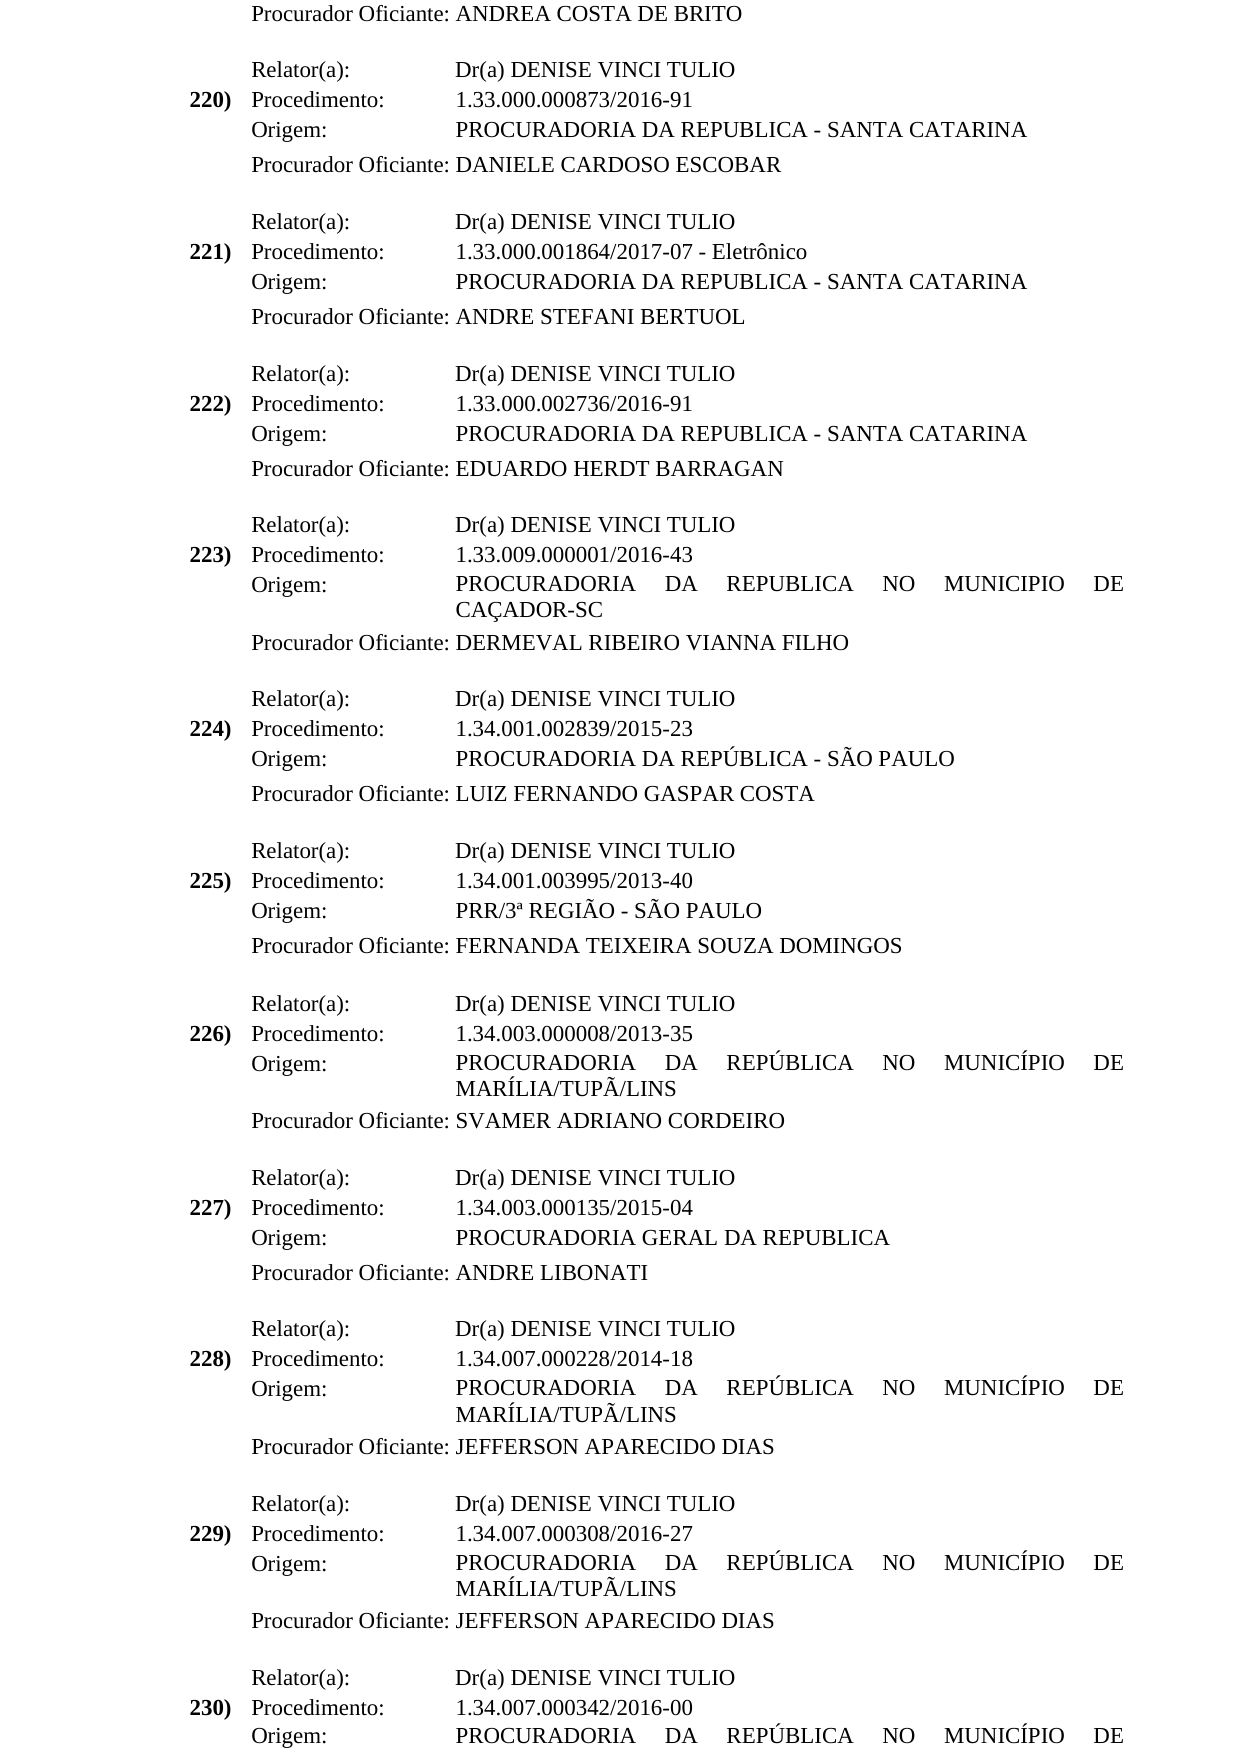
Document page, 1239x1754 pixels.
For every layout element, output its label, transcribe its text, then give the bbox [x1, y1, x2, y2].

table_cell [189, 1607, 251, 1658]
table_cell 229) [189, 1519, 251, 1547]
table_cell ANDRE STEFANI BERTUOL [455, 303, 1124, 354]
table_cell Procurador Oficiante: [251, 152, 455, 204]
table_cell [1125, 1315, 1239, 1344]
table_cell [251, 447, 455, 455]
table_cell [1125, 1723, 1239, 1751]
table_cell [1125, 303, 1239, 354]
table_cell [0, 1163, 189, 1193]
table_header Relator(a): [251, 1315, 455, 1343]
table_cell [0, 1519, 189, 1547]
table_cell [189, 1315, 251, 1344]
table_cell [0, 1693, 189, 1721]
table_cell [1125, 237, 1239, 266]
table_cell [189, 1078, 251, 1100]
table_cell [189, 1489, 251, 1518]
table_cell [189, 932, 251, 986]
table_cell [1125, 744, 1239, 773]
table_cell [189, 1600, 251, 1607]
table_cell [189, 144, 251, 152]
table_cell [0, 389, 189, 417]
table_cell [251, 207, 1124, 237]
table_cell Procurador Oficiante: [251, 932, 455, 986]
table_cell [0, 303, 189, 354]
table_cell [1125, 1577, 1239, 1599]
table_cell [0, 1375, 189, 1403]
table_cell JEFFERSON APARECIDO DIAS [455, 1433, 1124, 1484]
table_cell [189, 455, 251, 506]
table_cell [0, 455, 189, 506]
table_cell [1125, 419, 1239, 447]
table_cell [0, 621, 189, 629]
table_cell Procedimento: [251, 389, 455, 417]
table_cell [251, 1163, 1124, 1193]
table_cell 228) [189, 1345, 251, 1373]
table_header Relator(a): [251, 207, 455, 236]
table_cell 222) [189, 389, 251, 417]
table_cell [0, 773, 189, 780]
table_cell [189, 116, 251, 144]
table_cell [455, 924, 1124, 932]
table_cell Origem: [251, 419, 455, 447]
table_cell [1125, 1663, 1239, 1693]
table_cell [189, 1100, 251, 1107]
table_cell [1125, 932, 1239, 986]
table_cell [1125, 540, 1239, 569]
table_cell [189, 152, 251, 203]
table_header Relator(a): [251, 684, 455, 713]
table_cell [0, 447, 189, 455]
table_cell [1125, 207, 1239, 237]
table_cell Procedimento: [251, 1693, 455, 1721]
table_cell [0, 836, 189, 866]
table_cell [1125, 570, 1239, 599]
table_cell [1125, 0, 1239, 51]
table_cell DERMEVAL RIBEIRO VIANNA FILHO [455, 629, 1124, 680]
table_cell [189, 303, 251, 354]
table_cell [1125, 359, 1239, 389]
table_cell [0, 1078, 189, 1100]
table_header Relator(a): [251, 1663, 455, 1691]
table_cell [1125, 510, 1239, 540]
table_header Dr(a) DENISE VINCI TULIO [455, 1489, 1122, 1517]
table_cell [1125, 455, 1239, 506]
table_cell [0, 1259, 189, 1310]
table_cell PROCURADORIA GERAL DA REPUBLICA [455, 1223, 1124, 1251]
table_cell [0, 1600, 189, 1607]
table_cell [1125, 86, 1239, 114]
table_cell [189, 267, 251, 296]
table_cell [1125, 56, 1239, 86]
table_cell 1.34.003.000008/2013-35 [455, 1019, 1124, 1047]
table_cell [0, 989, 189, 1019]
table_cell 220) [189, 86, 251, 114]
table_cell Procurador Oficiante: [251, 1108, 455, 1160]
table_cell [189, 0, 251, 51]
table_cell [0, 116, 189, 144]
table_cell [251, 599, 455, 621]
table_cell [251, 684, 1124, 714]
table_cell [0, 1315, 189, 1344]
table_cell [0, 267, 189, 296]
table_cell PROCURADORIA DA REPÚBLICA NO MUNICÍPIO DE MARÍLIA/TUPÃ/LINS [455, 1549, 1124, 1599]
table_cell [251, 1100, 455, 1107]
table_cell EDUARDO HERDT BARRAGAN [455, 455, 1124, 506]
table_cell [1125, 714, 1239, 743]
table_cell 1.33.000.000873/2016-91 [455, 86, 1124, 114]
table_cell FERNANDA TEIXEIRA SOUZA DOMINGOS [455, 932, 1124, 986]
table_cell [189, 1375, 251, 1403]
table_cell Procurador Oficiante: [251, 0, 455, 52]
table_cell [1125, 447, 1239, 455]
table_cell [189, 1403, 251, 1426]
table_cell 230) [189, 1693, 251, 1721]
table_cell [1125, 836, 1239, 866]
table_cell [1125, 1519, 1239, 1547]
table_cell [189, 1108, 251, 1158]
table_cell [1125, 924, 1239, 932]
table_cell [1125, 1600, 1239, 1607]
table_cell [455, 296, 1124, 303]
table_cell ANDREA COSTA DE BRITO [455, 0, 1124, 51]
table_cell Origem: [251, 267, 455, 296]
table_cell [0, 237, 189, 266]
table_cell [1125, 629, 1239, 680]
table_cell [189, 1433, 251, 1484]
table_cell LUIZ FERNANDO GASPAR COSTA [455, 780, 1124, 831]
table_cell Procurador Oficiante: [251, 455, 455, 507]
table_cell [251, 1403, 455, 1426]
table_cell Origem: [251, 1549, 455, 1577]
table_cell [0, 207, 189, 237]
table_header Relator(a): [251, 56, 455, 84]
table_cell [251, 1489, 1124, 1518]
table_cell [189, 359, 251, 389]
table_cell Procedimento: [251, 714, 455, 743]
table_cell [189, 896, 251, 924]
table_header Relator(a): [251, 836, 455, 864]
table_cell ANDRE LIBONATI [455, 1259, 1124, 1310]
table_cell [0, 1577, 189, 1599]
table_cell [251, 144, 455, 152]
table_cell [189, 629, 251, 680]
table_cell [251, 296, 455, 303]
table_cell PRR/3ª REGIÃO - SÃO PAULO [455, 896, 1124, 924]
table_cell [0, 780, 189, 831]
table_cell Procedimento: [251, 1519, 455, 1547]
table_cell [455, 447, 1124, 455]
table_cell [189, 744, 251, 773]
table_cell [1125, 1489, 1239, 1518]
table_cell [1125, 1426, 1239, 1433]
table_cell [251, 359, 1124, 389]
table_cell [189, 1549, 251, 1577]
table_cell [0, 570, 189, 599]
table_cell 1.33.000.002736/2016-91 [455, 389, 1124, 417]
table_cell [251, 1600, 455, 1607]
table_cell [0, 684, 189, 714]
table_cell [189, 599, 251, 621]
table_cell [189, 1163, 251, 1193]
table_cell PROCURADORIA DA REPÚBLICA - SÃO PAULO [455, 744, 1124, 773]
table_header Relator(a): [251, 989, 455, 1017]
table_cell [0, 540, 189, 569]
table_header Relator(a): [251, 359, 455, 387]
table_cell 1.34.007.000342/2016-00 [455, 1693, 1124, 1721]
table_cell [1125, 296, 1239, 303]
table_cell Origem: [251, 1049, 455, 1077]
table_cell [251, 1663, 1124, 1693]
table_cell [1125, 1049, 1239, 1077]
table_cell [455, 1100, 1124, 1107]
table_cell PROCURADORIA DA REPÚBLICA NO MUNICÍPIO DE MARÍLIA/TUPÃ/LINS [455, 1049, 1124, 1100]
table_cell [0, 1607, 189, 1658]
table_cell [1125, 1193, 1239, 1221]
table_cell [0, 144, 189, 152]
table_cell [0, 932, 189, 986]
table_cell [0, 629, 189, 680]
table_cell [251, 1577, 455, 1599]
table_cell [1125, 780, 1239, 831]
table_cell [251, 1251, 455, 1259]
table_cell Origem: [251, 1723, 455, 1751]
table_cell [0, 86, 189, 114]
table_cell Procurador Oficiante: [251, 1259, 455, 1311]
table_cell [1125, 1433, 1239, 1484]
table_cell [189, 1223, 251, 1251]
table_cell [189, 1663, 251, 1693]
table_cell [189, 207, 251, 237]
table_header Dr(a) DENISE VINCI TULIO [455, 1315, 1122, 1343]
table_cell [0, 1251, 189, 1259]
table_cell Origem: [251, 744, 455, 773]
table_header Dr(a) DENISE VINCI TULIO [455, 510, 1122, 539]
table_cell [251, 56, 1124, 86]
table_cell [251, 924, 455, 932]
table_cell [1125, 1100, 1239, 1107]
table_cell 1.34.001.003995/2013-40 [455, 866, 1124, 894]
table_cell [1125, 684, 1239, 714]
table_cell [251, 621, 455, 629]
table_cell [189, 989, 251, 1019]
table_cell [0, 1403, 189, 1426]
table_cell 224) [189, 714, 251, 743]
table_cell [0, 924, 189, 932]
table_cell Procedimento: [251, 866, 455, 894]
table_cell PROCURADORIA DA REPUBLICA - SANTA CATARINA [455, 419, 1124, 447]
table_cell [455, 773, 1124, 780]
table_cell [455, 144, 1124, 152]
table_cell [1125, 773, 1239, 780]
table_cell 225) [189, 866, 251, 894]
table_header Dr(a) DENISE VINCI TULIO [455, 1663, 1122, 1691]
table_cell 221) [189, 237, 251, 266]
table_cell [251, 836, 1124, 866]
table_cell [1125, 1403, 1239, 1426]
table_cell [1125, 152, 1239, 203]
table_cell [189, 447, 251, 455]
table_cell Origem: [251, 896, 455, 924]
table_cell [0, 296, 189, 303]
table_cell [1125, 1259, 1239, 1310]
table_header Dr(a) DENISE VINCI TULIO [455, 56, 1122, 84]
table_cell [251, 773, 455, 780]
table_cell [0, 1019, 189, 1047]
table_cell [0, 152, 189, 203]
table_cell [0, 1223, 189, 1251]
table_cell [1125, 1549, 1239, 1577]
table_cell [0, 1433, 189, 1484]
table_cell [455, 621, 1124, 629]
table_cell [189, 1259, 251, 1310]
table_cell [1125, 599, 1239, 621]
table_cell PROCURADORIA DA REPUBLICA NO MUNICIPIO DE CAÇADOR-SC [455, 570, 1124, 621]
table_cell [189, 1426, 251, 1433]
table_header Dr(a) DENISE VINCI TULIO [455, 836, 1122, 864]
table_cell 1.33.000.001864/2017-07 - Eletrônico [455, 237, 1124, 266]
table_cell Procedimento: [251, 540, 455, 569]
table_cell Procurador Oficiante: [251, 629, 455, 681]
table_cell [0, 1108, 189, 1158]
table_cell [0, 896, 189, 924]
table_cell 1.33.009.000001/2016-43 [455, 540, 1124, 569]
table_cell PROCURADORIA DA REPUBLICA - SANTA CATARINA [455, 267, 1124, 296]
table_cell [1125, 144, 1239, 152]
table_cell Procedimento: [251, 1019, 455, 1047]
table_cell [189, 780, 251, 831]
table_cell PROCURADORIA DA REPUBLICA - SANTA CATARINA [455, 116, 1124, 144]
table_cell 227) [189, 1193, 251, 1221]
table_header Relator(a): [251, 510, 455, 539]
table_header Dr(a) DENISE VINCI TULIO [455, 989, 1122, 1017]
table_cell Procedimento: [251, 237, 455, 266]
table_cell SVAMER ADRIANO CORDEIRO [455, 1108, 1124, 1158]
table_cell [1125, 1163, 1239, 1193]
table_cell [189, 621, 251, 629]
table_cell [251, 989, 1124, 1019]
table_cell 226) [189, 1019, 251, 1047]
table_cell [189, 296, 251, 303]
table_cell [189, 1577, 251, 1599]
table_cell [0, 1049, 189, 1077]
table_cell [0, 1549, 189, 1577]
table_cell [1125, 1607, 1239, 1658]
table_cell [1125, 1375, 1239, 1403]
table_cell Procedimento: [251, 1193, 455, 1221]
table_cell [189, 684, 251, 714]
table_cell PROCURADORIA DA REPÚBLICA NO MUNICÍPIO DE [455, 1723, 1124, 1751]
table_cell [0, 1345, 189, 1373]
table_cell [0, 56, 189, 86]
table_cell [189, 836, 251, 866]
table_cell 1.34.003.000135/2015-04 [455, 1193, 1124, 1221]
table_cell [1125, 1223, 1239, 1251]
table_cell 1.34.007.000228/2014-18 [455, 1345, 1124, 1373]
table_cell [189, 510, 251, 540]
table_cell JEFFERSON APARECIDO DIAS [455, 1607, 1124, 1658]
table_cell [1125, 621, 1239, 629]
table_cell Procedimento: [251, 86, 455, 114]
table_cell Procurador Oficiante: [251, 1607, 455, 1659]
table_header Dr(a) DENISE VINCI TULIO [455, 207, 1122, 236]
table_cell [1125, 1251, 1239, 1259]
table_cell 1.34.007.000308/2016-27 [455, 1519, 1124, 1547]
table_cell [0, 359, 189, 389]
table_cell [189, 1251, 251, 1259]
table_cell [1125, 116, 1239, 144]
table_cell [0, 714, 189, 743]
table_cell Origem: [251, 570, 455, 599]
table_cell [0, 1489, 189, 1518]
table_cell [189, 56, 251, 86]
table_cell Procurador Oficiante: [251, 780, 455, 833]
table_cell 223) [189, 540, 251, 569]
table_cell [1125, 896, 1239, 924]
table_cell [1125, 1019, 1239, 1047]
table_cell [455, 1600, 1124, 1607]
table_header Dr(a) DENISE VINCI TULIO [455, 1163, 1122, 1191]
table_cell PROCURADORIA DA REPÚBLICA NO MUNICÍPIO DE MARÍLIA/TUPÃ/LINS [455, 1375, 1124, 1426]
table_cell [1125, 389, 1239, 417]
table_cell DANIELE CARDOSO ESCOBAR [455, 152, 1124, 203]
table_cell [0, 1100, 189, 1107]
table_cell Procurador Oficiante: [251, 1433, 455, 1486]
table_cell Origem: [251, 116, 455, 144]
table_cell [189, 1049, 251, 1077]
table_cell [0, 744, 189, 773]
table_cell [251, 1315, 1124, 1344]
table_cell [0, 1193, 189, 1221]
table_cell Origem: [251, 1223, 455, 1251]
table_cell [251, 1078, 455, 1100]
table_cell [455, 1426, 1124, 1433]
table_cell [1125, 267, 1239, 296]
table_cell [455, 1251, 1124, 1259]
table_cell [1125, 1345, 1239, 1373]
table_cell [0, 0, 189, 51]
table_header Dr(a) DENISE VINCI TULIO [455, 359, 1122, 387]
table_cell [0, 1663, 189, 1693]
table_cell [251, 1426, 455, 1433]
table_cell [0, 419, 189, 447]
table_cell [189, 419, 251, 447]
table_cell [0, 599, 189, 621]
table_cell [1125, 1693, 1239, 1721]
table_cell [1125, 1078, 1239, 1100]
table_cell [1125, 866, 1239, 894]
table_cell [1125, 1108, 1239, 1158]
table_cell [189, 1723, 251, 1751]
table_cell [189, 570, 251, 599]
table_cell [0, 866, 189, 894]
table_cell Procedimento: [251, 1345, 455, 1373]
table_cell [1125, 989, 1239, 1019]
table_header Relator(a): [251, 1163, 455, 1191]
table_cell [0, 1426, 189, 1433]
table_cell Procurador Oficiante: [251, 303, 455, 356]
table_cell [251, 510, 1124, 540]
table_cell [0, 1723, 189, 1751]
table_header Dr(a) DENISE VINCI TULIO [455, 684, 1122, 713]
table_cell Origem: [251, 1375, 455, 1403]
table_cell [0, 510, 189, 540]
table_cell [189, 773, 251, 780]
table_cell 1.34.001.002839/2015-23 [455, 714, 1124, 743]
table_cell [189, 924, 251, 932]
table_header Relator(a): [251, 1489, 455, 1517]
